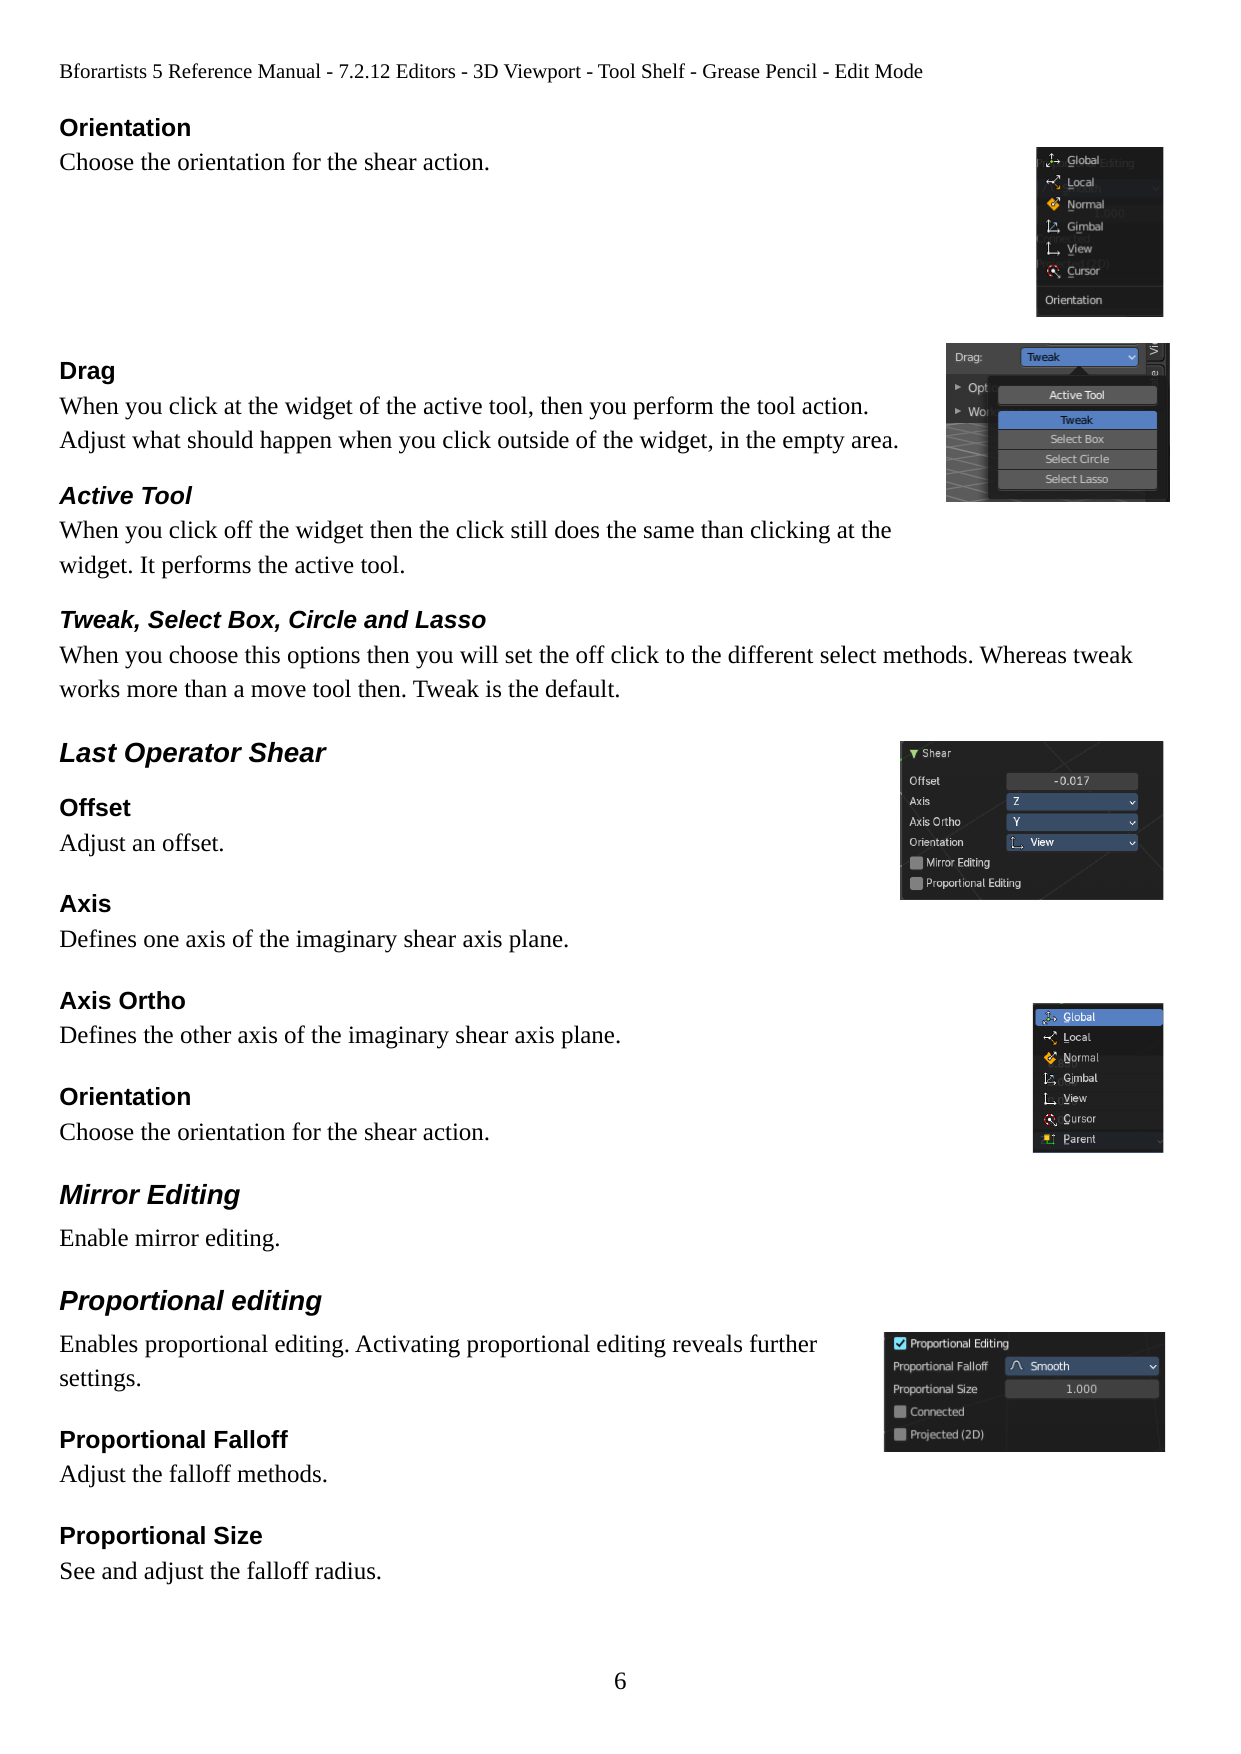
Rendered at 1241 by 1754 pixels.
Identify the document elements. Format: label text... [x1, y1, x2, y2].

text [1164, 828, 1181, 857]
picture [900, 741, 1164, 900]
picture [946, 343, 1170, 502]
text See and adjust the falloff radius. [59, 1556, 1181, 1585]
subtitle Orientation [59, 113, 1181, 141]
subtitle [1164, 1082, 1181, 1111]
subtitle Axis [59, 889, 1181, 918]
subtitle [1170, 356, 1181, 385]
text Enables proportional editing. Activating proportional editing reveals further settings. [59, 1329, 1181, 1392]
text Adjust the falloff methods. [59, 1459, 1181, 1488]
subtitle Proportional editing [59, 1284, 1181, 1316]
subtitle Tweak, Select Box, Circle and Lasso [59, 605, 1181, 634]
subtitle Proportional Size [59, 1521, 1181, 1550]
subtitle Drag [59, 356, 946, 385]
text Defines the other axis of the imaginary shear axis plane. [59, 1021, 1032, 1049]
text Adjust an offset. [59, 828, 900, 857]
picture [1032, 1003, 1164, 1153]
text When you click off the widget then the click still does the same than clicking at the widget. It performs the active tool. [59, 516, 1181, 579]
subtitle Mirror Editing [59, 1178, 1181, 1210]
text Choose the orientation for the shear action. [59, 1117, 1032, 1146]
text Choose the orientation for the shear action. [59, 147, 1036, 176]
text When you choose this options then you will set the off click to the different select methods. Whereas tweak works more than a move tool then. Tweak is the default. [59, 640, 1181, 703]
text Defines one axis of the imaginary shear axis plane. [59, 924, 1181, 953]
subtitle Offset [59, 793, 900, 822]
subtitle Proportional Falloff [59, 1425, 1181, 1453]
subtitle [1164, 793, 1181, 822]
subtitle Axis Ortho [59, 986, 1181, 1014]
text When you click at the widget of the active tool, then you perform the tool action. Adjust what should happen when you click outside of the widget, in the empty area. [59, 391, 946, 454]
subtitle Last Operator Shear [59, 736, 1181, 768]
subtitle Active Tool [59, 481, 1181, 509]
picture [1036, 147, 1164, 317]
text Enable mirror editing. [59, 1223, 1181, 1252]
picture [883, 1332, 1166, 1452]
subtitle Orientation [59, 1082, 1032, 1111]
